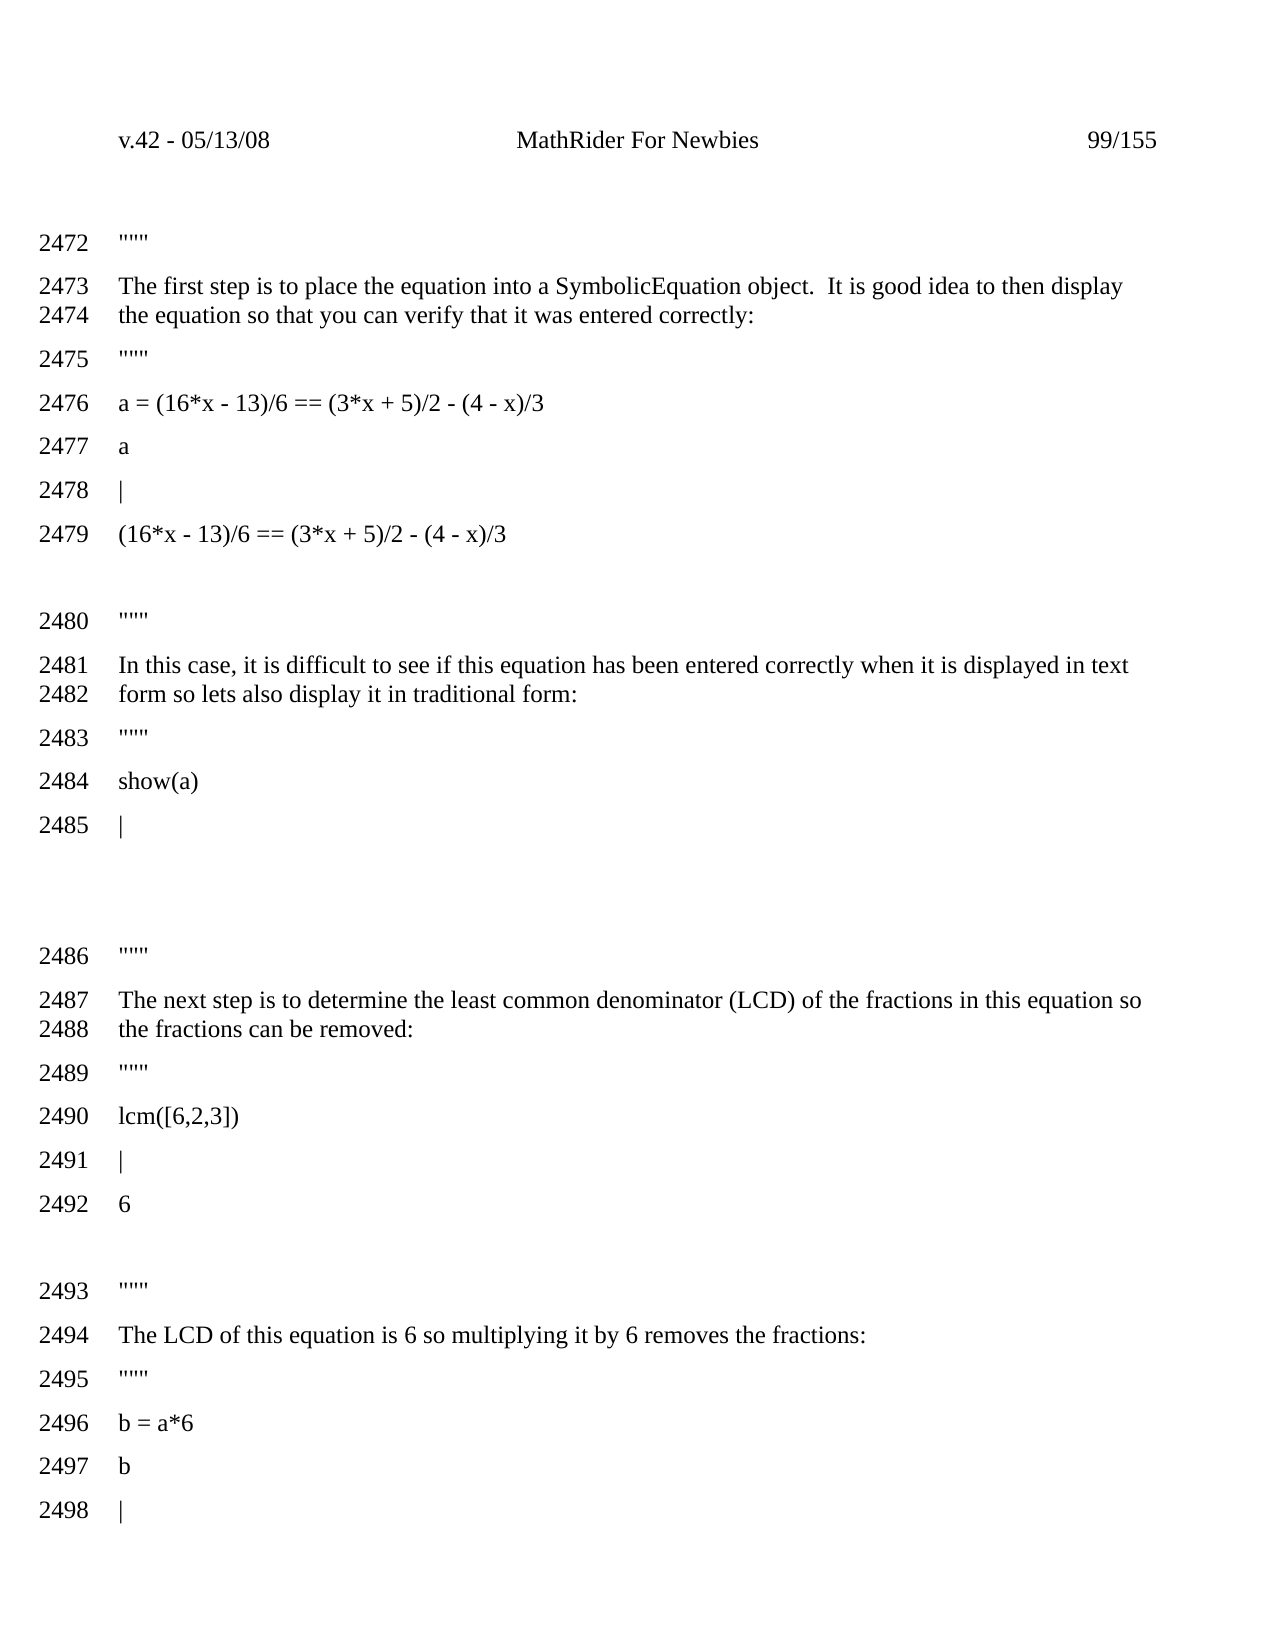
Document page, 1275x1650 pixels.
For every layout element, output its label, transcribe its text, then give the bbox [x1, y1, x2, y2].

text """ [118, 1364, 1157, 1393]
text | [118, 475, 1157, 504]
text """ [118, 1058, 1157, 1086]
text The first step is to place the equation into a SymbolicEquation object. It is good idea to then display the equation so that you can verify that it was entered correctly: [118, 271, 1157, 329]
text 6 [118, 1189, 1157, 1218]
text a [118, 431, 1157, 460]
text The next step is to determine the least common denominator (LCD) of the fractions in this equation so the fractions can be removed: [118, 985, 1157, 1043]
text | [118, 810, 1157, 839]
text """ [118, 941, 1157, 970]
text b [118, 1451, 1157, 1480]
text In this case, it is difficult to see if this equation has been entered correctly when it is displayed in text form so lets also display it in traditional form: [118, 650, 1157, 708]
text The LCD of this equation is 6 so multiplying it by 6 removes the fractions: [118, 1320, 1157, 1349]
text """ [118, 344, 1157, 373]
text show(a) [118, 766, 1157, 795]
text """ [118, 228, 1157, 256]
text lcm([6,2,3]) [118, 1101, 1157, 1130]
text b = a*6 [118, 1408, 1157, 1436]
text | [118, 1495, 1157, 1524]
text """ [118, 1276, 1157, 1305]
text """ [118, 723, 1157, 751]
text (16*x - 13)/6 == (3*x + 5)/2 - (4 - x)/3 [118, 519, 1157, 548]
text """ [118, 606, 1157, 635]
text | [118, 1145, 1157, 1174]
text a = (16*x - 13)/6 == (3*x + 5)/2 - (4 - x)/3 [118, 388, 1157, 416]
